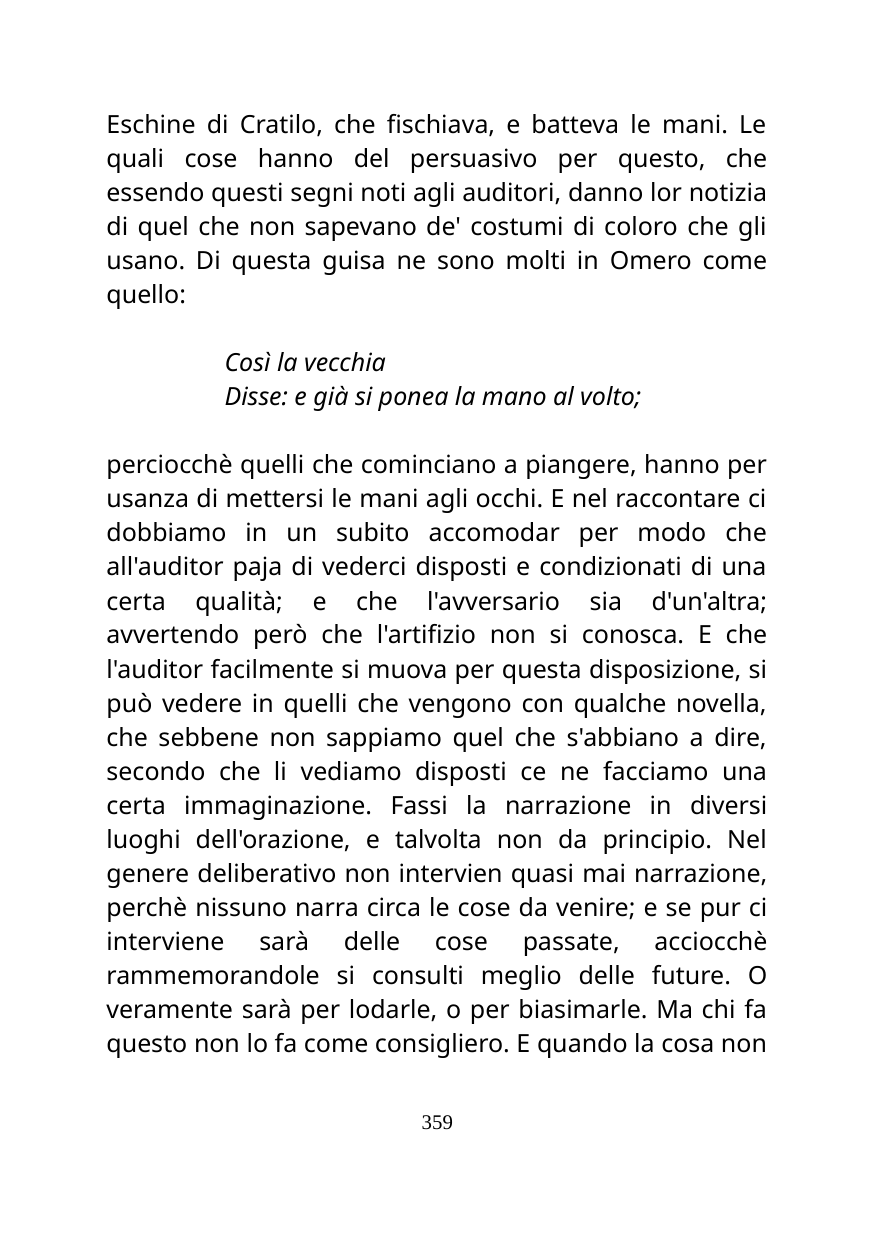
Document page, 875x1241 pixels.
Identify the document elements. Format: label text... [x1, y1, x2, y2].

text Eschine di Cratilo, che fischiava, e batteva le mani. Le quali cose hanno del persuasivo per questo, che essendo questi segni noti agli auditori, danno lor notizia di quel che non sapevano de' costumi di coloro che gli usano. Di questa guisa ne sono molti in Omero come quello: [106, 106, 768, 311]
text Così la vecchia [106, 345, 768, 379]
text perciocchè quelli che cominciano a piangere, hanno per usanza di mettersi le mani agli occhi. E nel raccontare ci dobbiamo in un subito accomodar per modo che all'auditor paja di vederci disposti e condizionati di una certa qualità; e che l'avversario sia d'un'altra; avvertendo però che l'artifizio non si conosca. E che l'auditor facilmente si muova per questa disposizione, si può vedere in quelli che vengono con qualche novella, che sebbene non sappiamo quel che s'abbiano a dire, secondo che li vediamo disposti ce ne facciamo una certa immaginazione. Fassi la narrazione in diversi luoghi dell'orazione, e talvolta non da principio. Nel genere deliberativo non intervien quasi mai narrazione, perchè nissuno narra circa le cose da venire; e se pur ci interviene sarà delle cose passate, acciocchè rammemorandole si consulti meglio delle future. O veramente sarà per lodarle, o per biasimarle. Ma chi fa questo non lo fa come consigliero. E quando la cosa non [106, 447, 768, 1060]
text Disse: e già si ponea la mano al volto; [106, 379, 768, 413]
